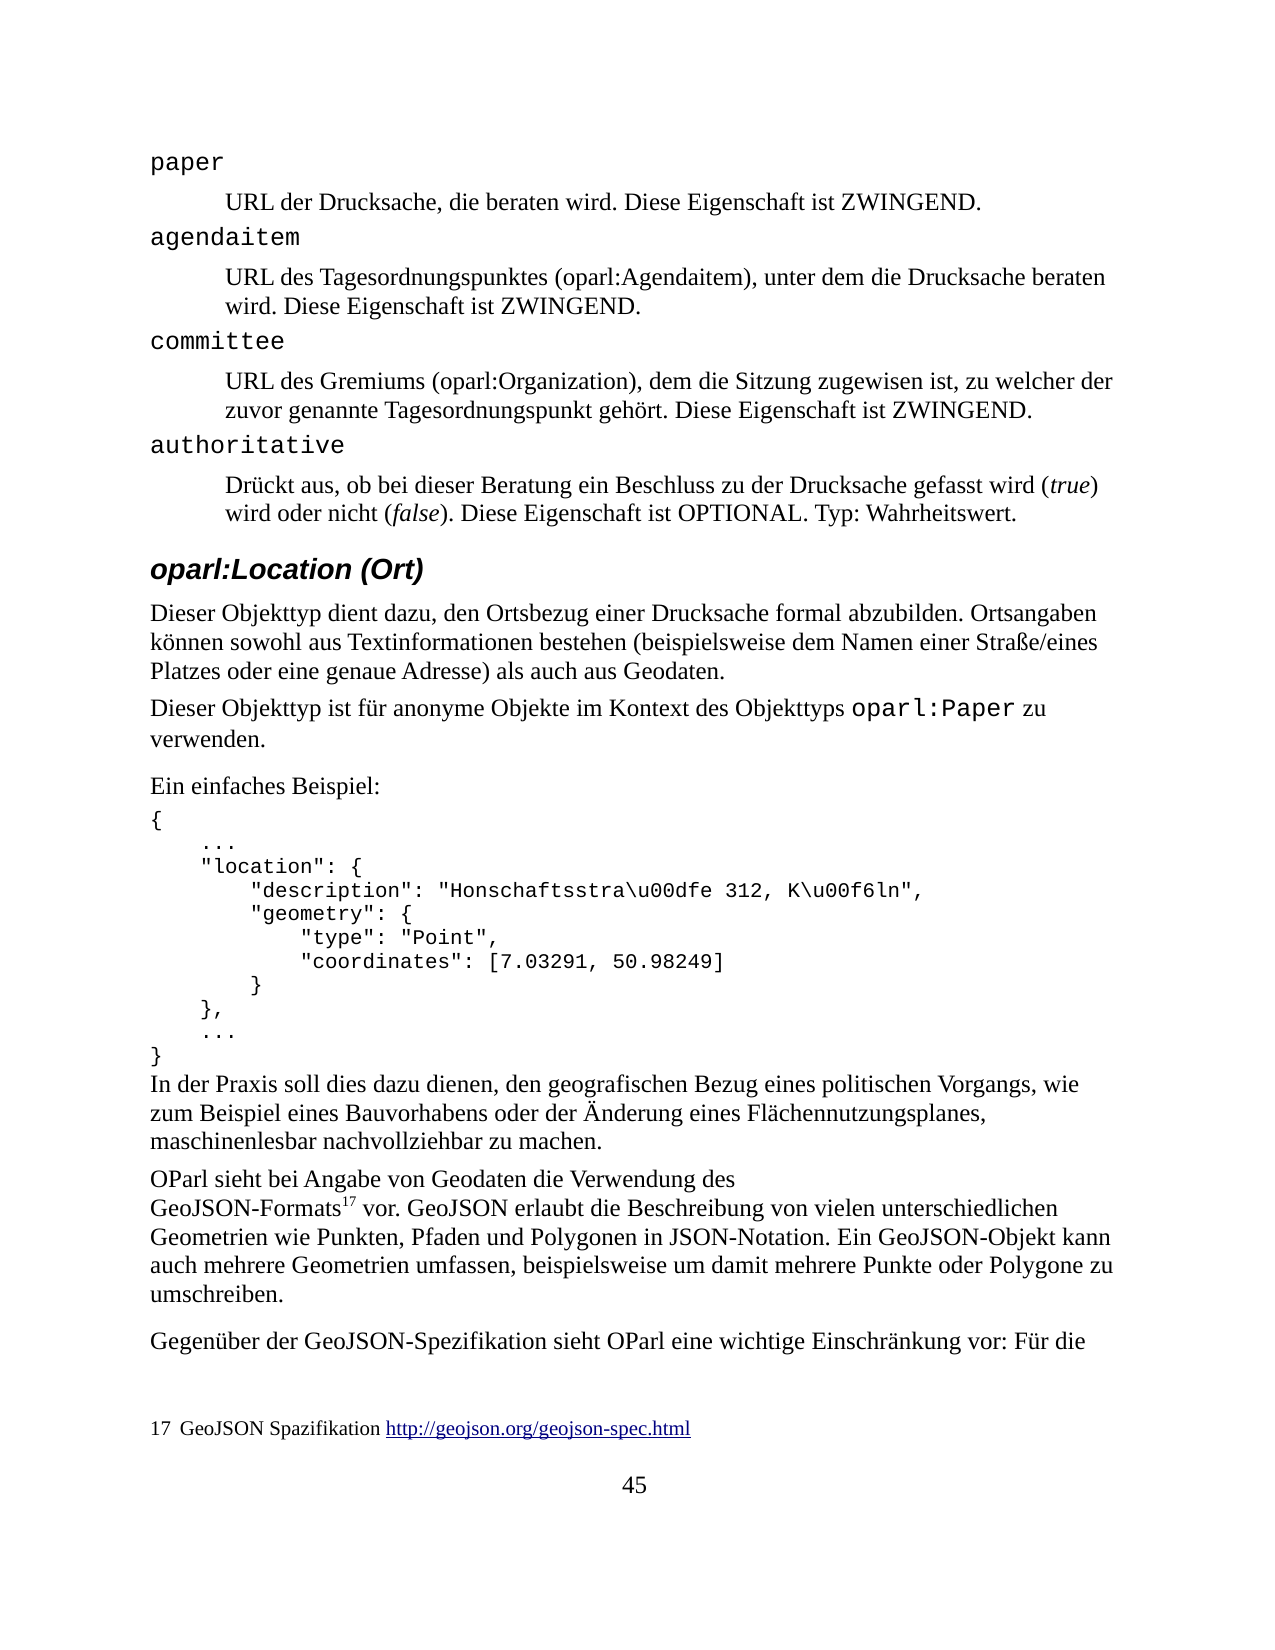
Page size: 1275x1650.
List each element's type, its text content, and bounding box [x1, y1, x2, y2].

text URL der Drucksache, die beraten wird. Diese Eigenschaft ist ZWINGEND. [225, 187, 1125, 216]
text { [150, 809, 1125, 832]
text OParl sieht bei Angabe von Geodaten die Verwendung des GeoJSON-Formats vor. GeoJSON erlaubt die Beschreibung von vielen unterschiedlichen Geometrien wie Punkten, Pfaden und Polygonen in JSON-Notation. Ein GeoJSON-Objekt kann auch mehrere Geometrien umfassen, beispielsweise um damit mehrere Punkte oder Polygone zu umschreiben. [150, 1164, 1125, 1308]
text committee [150, 329, 1125, 357]
text In der Praxis soll dies dazu dienen, den geografischen Bezug eines politischen Vorgangs, wie zum Beispiel eines Bauvorhabens oder der Änderung eines Flächennutzungsplanes, maschinenlesbar nachvollziehbar zu machen. [150, 1069, 1125, 1155]
subtitle oparl:Location (Ort) [150, 552, 1125, 586]
text ... [150, 832, 1125, 856]
text ... [150, 1022, 1125, 1045]
text Drückt aus, ob bei dieser Beratung ein Beschluss zu der Drucksache gefasst wird (true) wird oder nicht (false). Diese Eigenschaft ist OPTIONAL. Typ: Wahrheitswert. [225, 470, 1125, 527]
text URL des Gremiums (oparl:Organization), dem die Sitzung zugewisen ist, zu welcher der zuvor genannte Tagesordnungspunkt gehört. Diese Eigenschaft ist ZWINGEND. [225, 366, 1125, 423]
text "coordinates": [7.03291, 50.98249] [150, 951, 1125, 974]
text Ein einfaches Beispiel: [150, 771, 1125, 800]
text } [150, 974, 1125, 998]
text Gegenüber der GeoJSON-Spezifikation sieht OParl eine wichtige Einschränkung vor: Für die [150, 1326, 1125, 1354]
text paper [150, 150, 1125, 178]
text Dieser Objekttyp ist für anonyme Objekte im Kontext des Objekttyps oparl:Paper zu verwenden. [150, 693, 1125, 753]
text }, [150, 998, 1125, 1022]
text agendaitem [150, 225, 1125, 253]
text "type": "Point", [150, 927, 1125, 951]
text GeoJSON Spazifikation http://geojson.org/geojson-spec.html [150, 1416, 1125, 1440]
text "location": { [150, 856, 1125, 880]
text } [150, 1045, 1125, 1069]
text "geometry": { [150, 903, 1125, 927]
text authoritative [150, 432, 1125, 461]
text "description": "Honschaftsstra\u00dfe 312, K\u00f6ln", [150, 880, 1125, 903]
text Dieser Objekttyp dient dazu, den Ortsbezug einer Drucksache formal abzubilden. Ortsangaben können sowohl aus Textinformationen bestehen (beispielsweise dem Namen einer Straße/eines Platzes oder eine genaue Adresse) als auch aus Geodaten. [150, 598, 1125, 684]
text URL des Tagesordnungspunktes (oparl:Agendaitem), unter dem die Drucksache beraten wird. Diese Eigenschaft ist ZWINGEND. [225, 262, 1125, 320]
